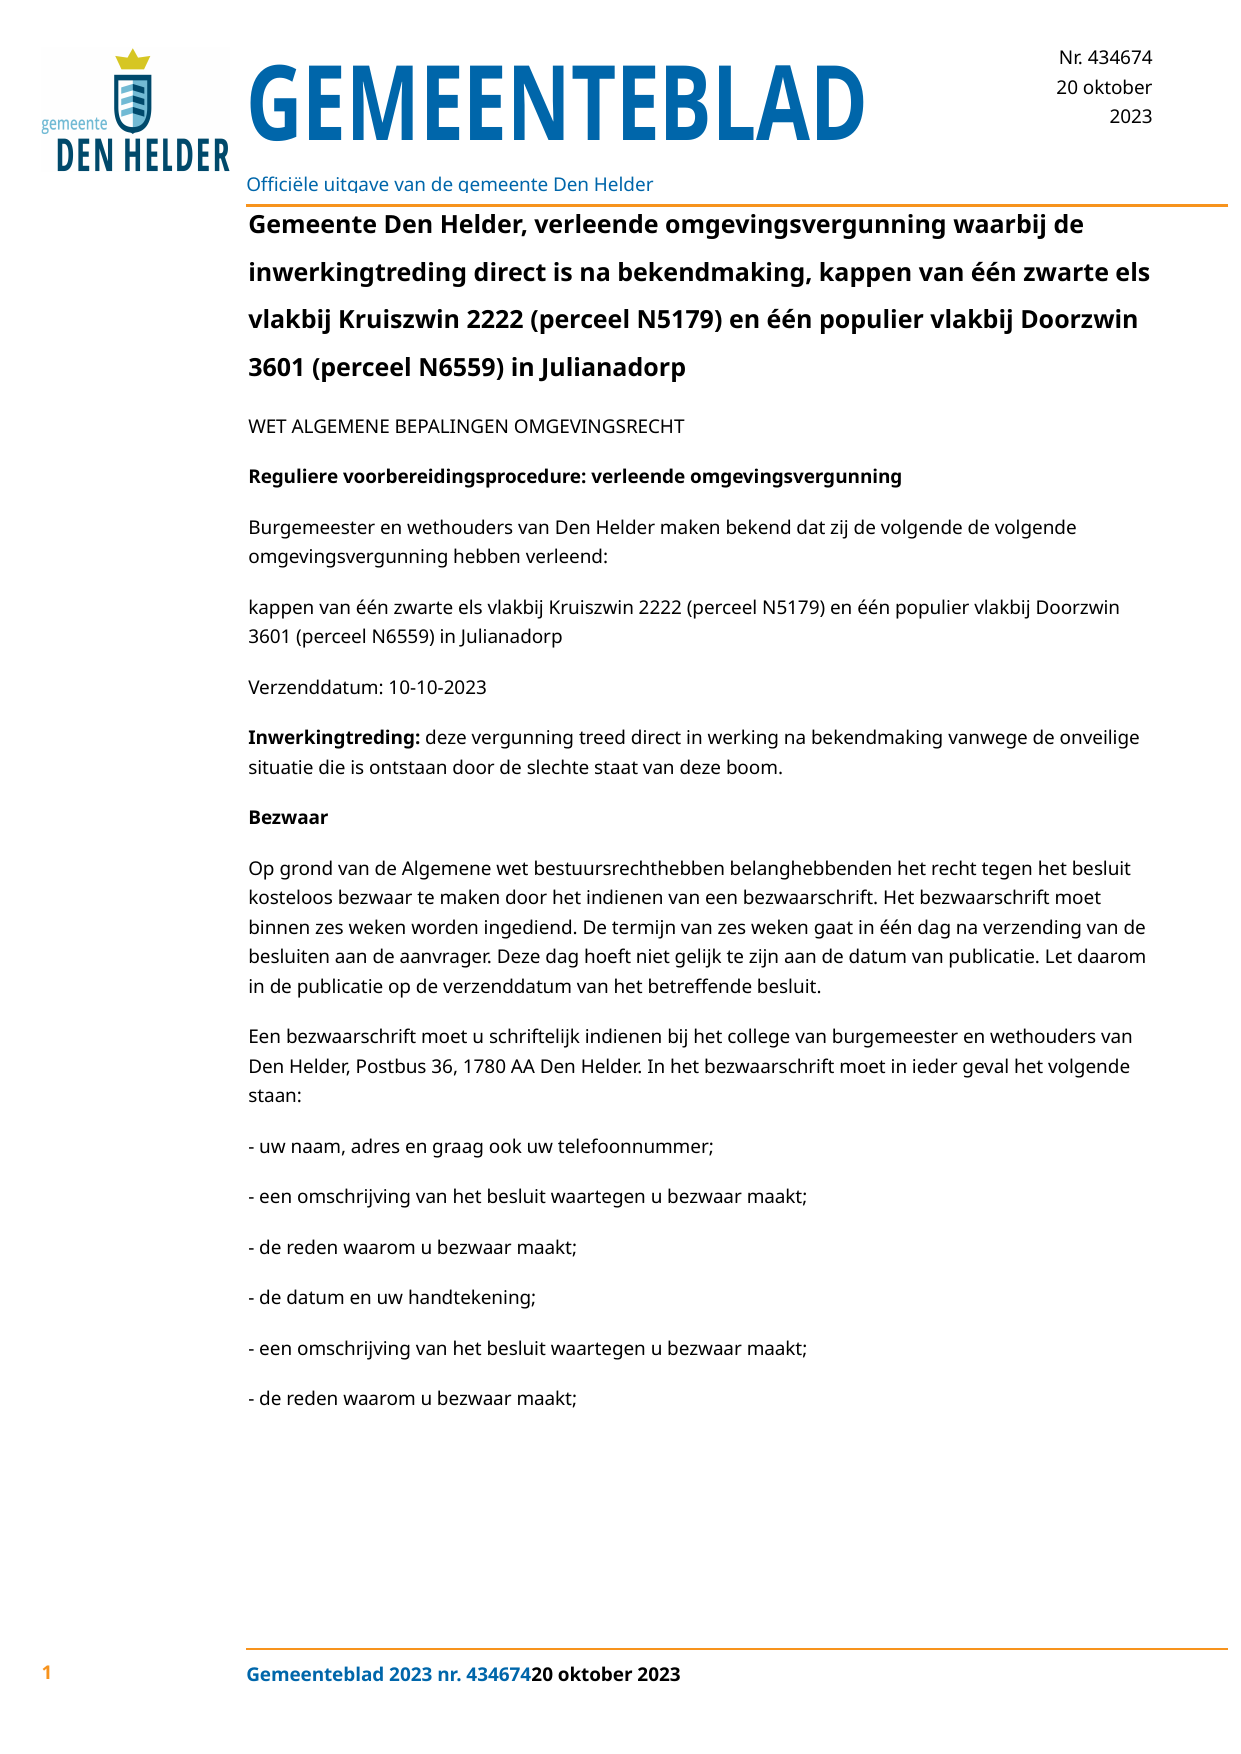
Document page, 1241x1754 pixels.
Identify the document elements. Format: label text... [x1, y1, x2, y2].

picture [41, 47, 231, 172]
text WET ALGEMENE BEPALINGEN OMGEVINGSRECHT [248, 413, 1152, 439]
text Burgemeester en wethouders van Den Helder maken bekend dat zij de volgende de volgende omgevingsvergunning hebben verleend: [248, 514, 1152, 569]
text Op grond van de Algemene wet bestuursrechthebben belanghebbenden het recht tegen het besluit kosteloos bezwaar te maken door het indienen van een bezwaarschrift. Het bezwaarschrift moet binnen zes weken worden ingediend. De termijn van zes weken gaat in één dag na verzending van de besluiten aan de aanvrager. Deze dag hoeft niet gelijk te zijn aan de datum van publicatie. Let daarom in de publicatie op de verzenddatum van het betreffende besluit. [248, 855, 1152, 999]
text - een omschrijving van het besluit waartegen u bezwaar maakt; [248, 1183, 1152, 1209]
picture [100, 154, 106, 172]
text - uw naam, adres en graag ook uw telefoonnummer; [248, 1133, 1152, 1159]
picture [182, 144, 187, 165]
text Bezwaar [248, 804, 1152, 830]
picture [130, 157, 135, 172]
text - de reden waarom u bezwaar maakt; [248, 1385, 1152, 1411]
text kappen van één zwarte els vlakbij Kruiszwin 2222 (perceel N5179) en één populier vlakbij Doorzwin 3601 (perceel N6559) in Julianadorp [248, 594, 1152, 649]
text - een omschrijving van het besluit waartegen u bezwaar maakt; [248, 1335, 1152, 1361]
text Inwerkingtreding: deze vergunning treed direct in werking na bekendmaking vanwege de onveilige situatie die is ontstaan door de slechte staat van deze boom. [248, 724, 1152, 780]
picture [63, 144, 68, 165]
text Reguliere voorbereidingsprocedure: verleende omgevingsvergunning [248, 463, 1152, 489]
picture [220, 160, 224, 172]
text Verzenddatum: 10-10-2023 [248, 674, 1152, 700]
text - de reden waarom u bezwaar maakt; [248, 1234, 1152, 1260]
text Gemeente Den Helder, verleende omgevingsvergunning waarbij de inwerkingtreding direct is na bekendmaking, kappen van één zwarte els vlakbij Kruiszwin 2222 (perceel N5179) en één populier vlakbij Doorzwin 3601 (perceel N6559) in Julianadorp [248, 207, 1152, 384]
text Een bezwaarschrift moet u schriftelijk indienen bij het college van burgemeester en wethouders van Den Helder, Postbus 36, 1780 AA Den Helder. In het bezwaarschrift moet in ieder geval het volgende staan: [248, 1023, 1152, 1108]
text - de datum en uw handtekening; [248, 1284, 1152, 1310]
